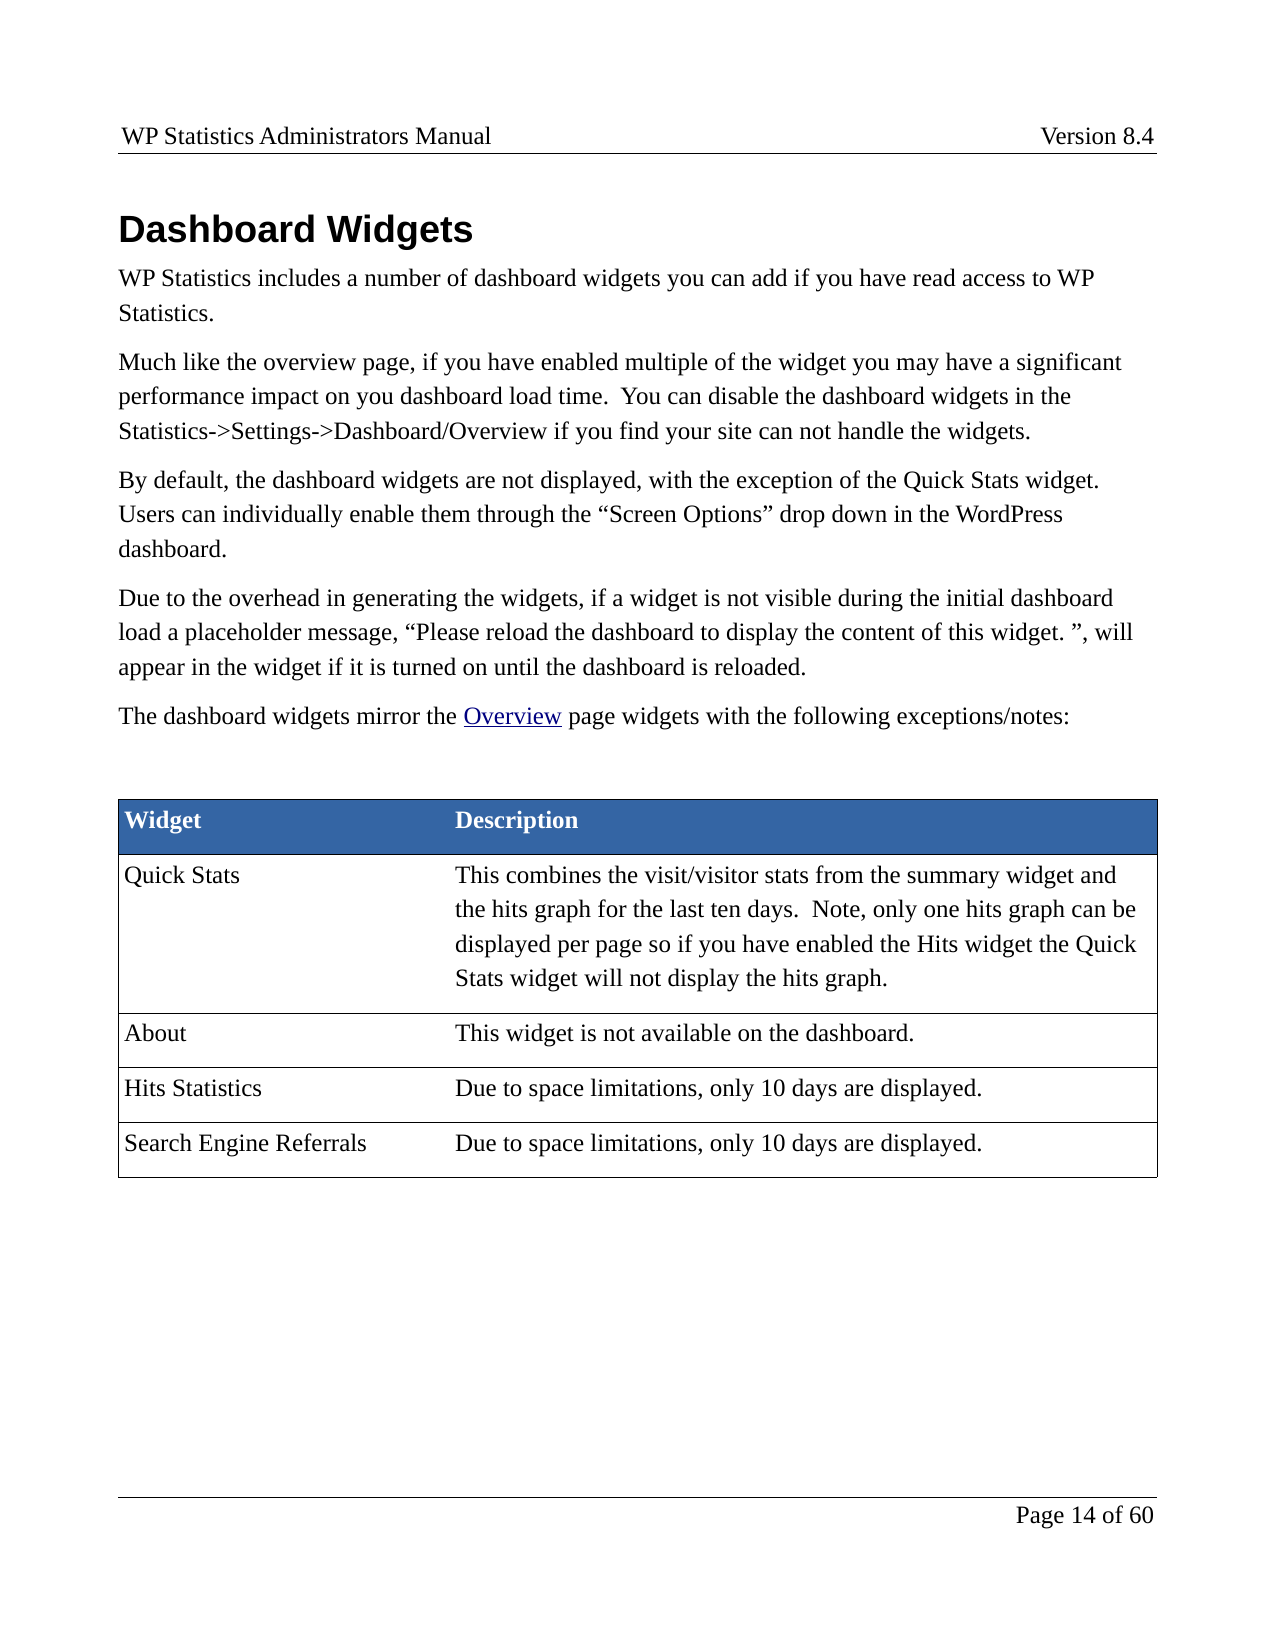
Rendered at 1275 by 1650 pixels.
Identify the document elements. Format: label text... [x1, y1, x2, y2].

table_cell Hits Statistics [119, 1068, 449, 1122]
table_cell This combines the visit/visitor stats from the summary widget and the hits graph for the last ten days. Note, only one hits graph can be displayed per page so if you have enabled the Hits widget the Quick Stats widget will not display the hits graph. [449, 855, 1157, 1012]
text WP Statistics includes a number of dashboard widgets you can add if you have read access to WP Statistics. [118, 263, 1157, 327]
table_cell Due to space limitations, only 10 days are displayed. [449, 1068, 1157, 1122]
table_cell This widget is not available on the dashboard. [449, 1014, 1157, 1067]
table_cell About [119, 1014, 449, 1067]
table_header Description [449, 800, 1157, 854]
text The dashboard widgets mirror the Overview page widgets with the following exceptions/notes: [118, 701, 1157, 730]
subtitle Dashboard Widgets [118, 207, 1157, 251]
table_cell Due to space limitations, only 10 days are displayed. [449, 1123, 1157, 1177]
text Much like the overview page, if you have enabled multiple of the widget you may have a significant performance impact on you dashboard load time. You can disable the dashboard widgets in the Statistics->Settings->Dashboard/Overview if you find your site can not handle the widgets. [118, 347, 1157, 445]
table_cell Search Engine Referrals [119, 1123, 449, 1177]
text Due to the overhead in generating the widgets, if a widget is not visible during the initial dashboard load a placeholder message, “Please reload the dashboard to display the content of this widget. ”, will appear in the widget if it is turned on until the dashboard is reloaded. [118, 583, 1157, 681]
table_header Widget [119, 800, 449, 854]
table_cell Quick Stats [119, 855, 449, 1012]
text By default, the dashboard widgets are not displayed, with the exception of the Quick Stats widget. Users can individually enable them through the “Screen Options” drop down in the WordPress dashboard. [118, 465, 1157, 563]
